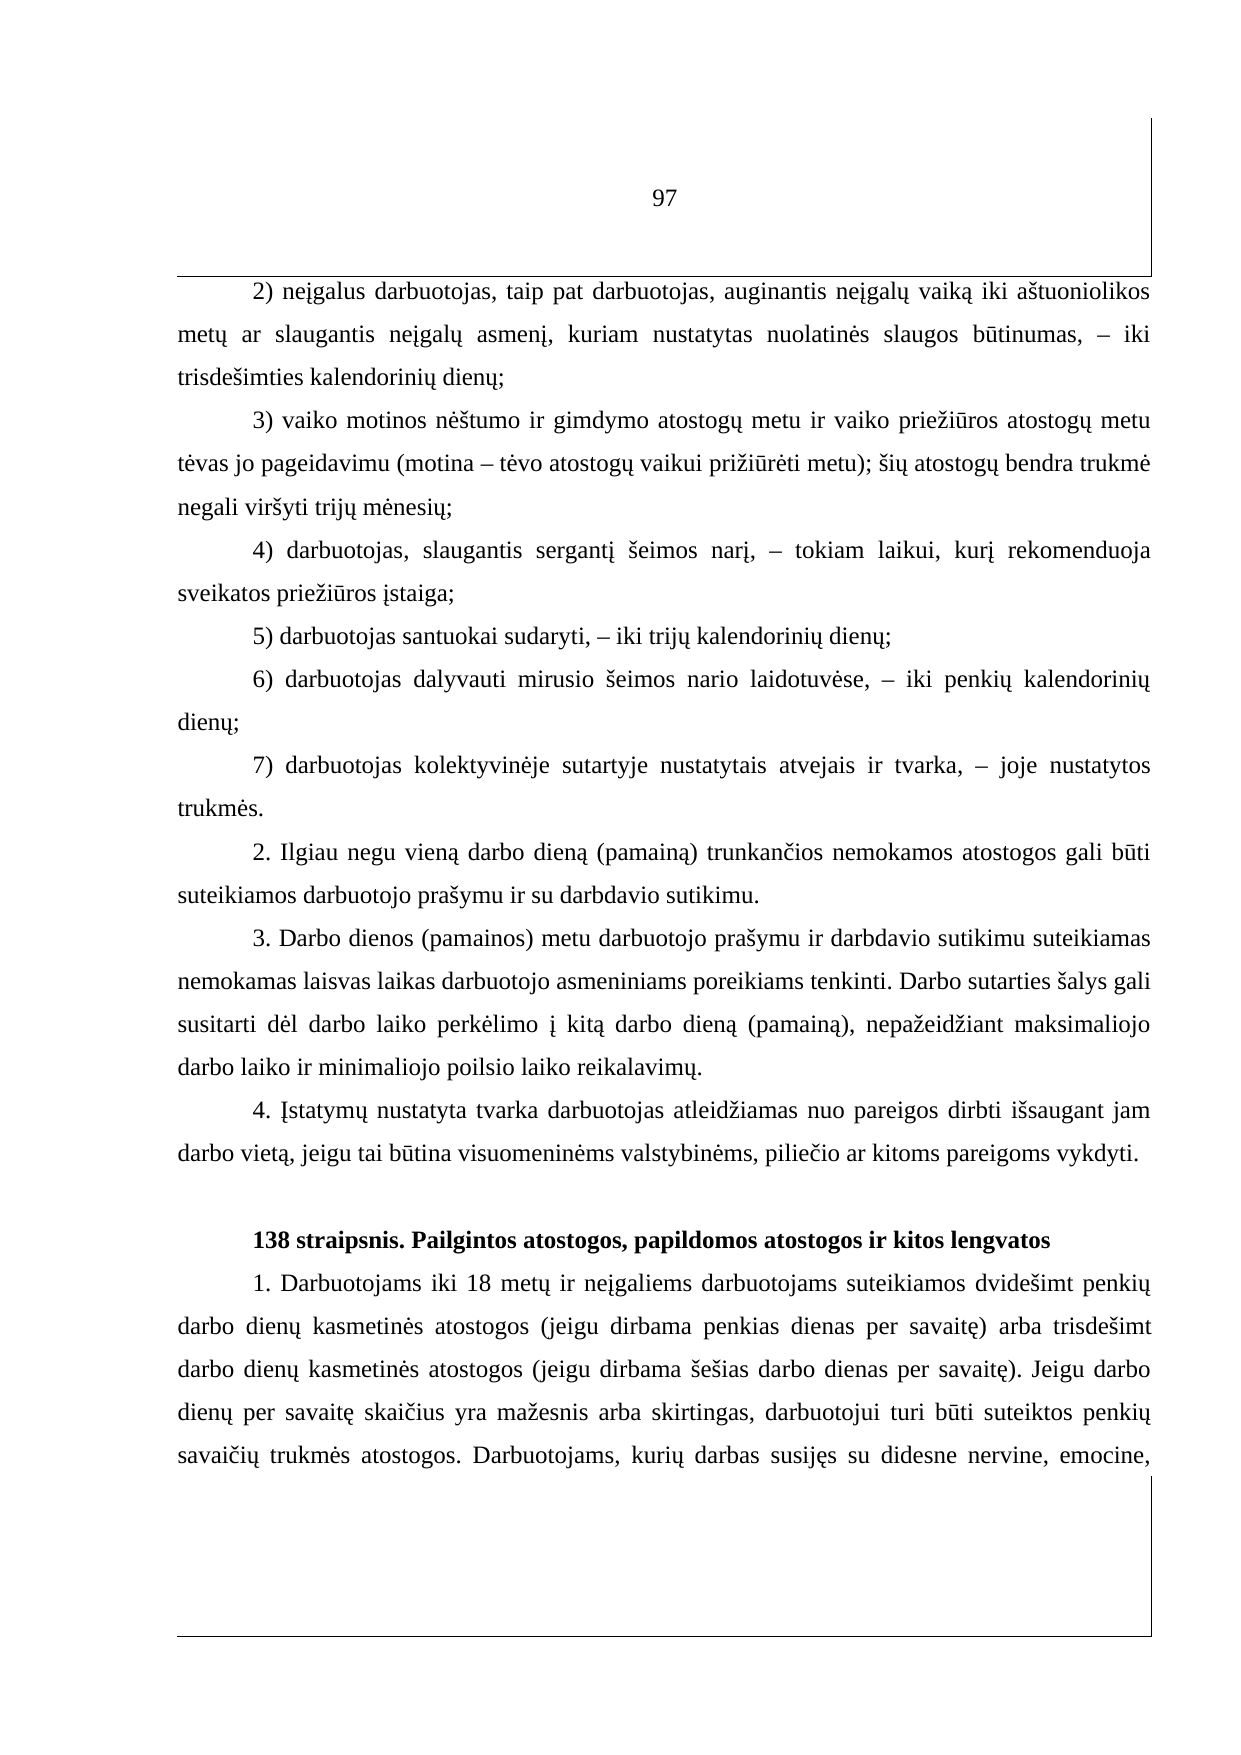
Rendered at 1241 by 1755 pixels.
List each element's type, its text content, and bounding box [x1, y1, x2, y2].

text 7) darbuotojas kolektyvinėje sutartyje nustatytais atvejais ir tvarka, – joje nustatytos trukmės. [177, 750, 1152, 822]
text 3. Darbo dienos (pamainos) metu darbuotojo prašymu ir darbdavio sutikimu suteikiamas nemokamas laisvas laikas darbuotojo asmeniniams poreikiams tenkinti. Darbo sutarties šalys gali susitarti dėl darbo laiko perkėlimo į kitą darbo dieną (pamainą), nepažeidžiant maksimaliojo darbo laiko ir minimaliojo poilsio laiko reikalavimų. [177, 923, 1152, 1081]
text 4) darbuotojas, slaugantis sergantį šeimos narį, – tokiam laikui, kurį rekomenduoja sveikatos priežiūros įstaiga; [177, 535, 1152, 607]
text 2) neįgalus darbuotojas, taip pat darbuotojas, auginantis neįgalų vaiką iki aštuoniolikos metų ar slaugantis neįgalų asmenį, kuriam nustatytas nuolatinės slaugos būtinumas, – iki trisdešimties kalendorinių dienų; [177, 276, 1152, 391]
text 138 straipsnis. Pailgintos atostogos, papildomos atostogos ir kitos lengvatos [177, 1225, 1152, 1253]
text 3) vaiko motinos nėštumo ir gimdymo atostogų metu ir vaiko priežiūros atostogų metu tėvas jo pageidavimu (motina – tėvo atostogų vaikui prižiūrėti metu); šių atostogų bendra trukmė negali viršyti trijų mėnesių; [177, 405, 1152, 520]
text 6) darbuotojas dalyvauti mirusio šeimos nario laidotuvėse, – iki penkių kalendorinių dienų; [177, 664, 1152, 736]
text 5) darbuotojas santuokai sudaryti, – iki trijų kalendorinių dienų; [177, 621, 1152, 650]
text 4. Įstatymų nustatyta tvarka darbuotojas atleidžiamas nuo pareigos dirbti išsaugant jam darbo vietą, jeigu tai būtina visuomeninėms valstybinėms, piliečio ar kitoms pareigoms vykdyti. [177, 1095, 1152, 1167]
text 1. Darbuotojams iki 18 metų ir neįgaliems darbuotojams suteikiamos dvidešimt penkių darbo dienų kasmetinės atostogos (jeigu dirbama penkias dienas per savaitę) arba trisdešimt darbo dienų kasmetinės atostogos (jeigu dirbama šešias darbo dienas per savaitę). Jeigu darbo dienų per savaitę skaičius yra mažesnis arba skirtingas, darbuotojui turi būti suteiktos penkių savaičių trukmės atostogos. Darbuotojams, kurių darbas susijęs su didesne nervine, emocine, [177, 1268, 1152, 1469]
text 2. Ilgiau negu vieną darbo dieną (pamainą) trunkančios nemokamos atostogos gali būti suteikiamos darbuotojo prašymu ir su darbdavio sutikimu. [177, 837, 1152, 908]
